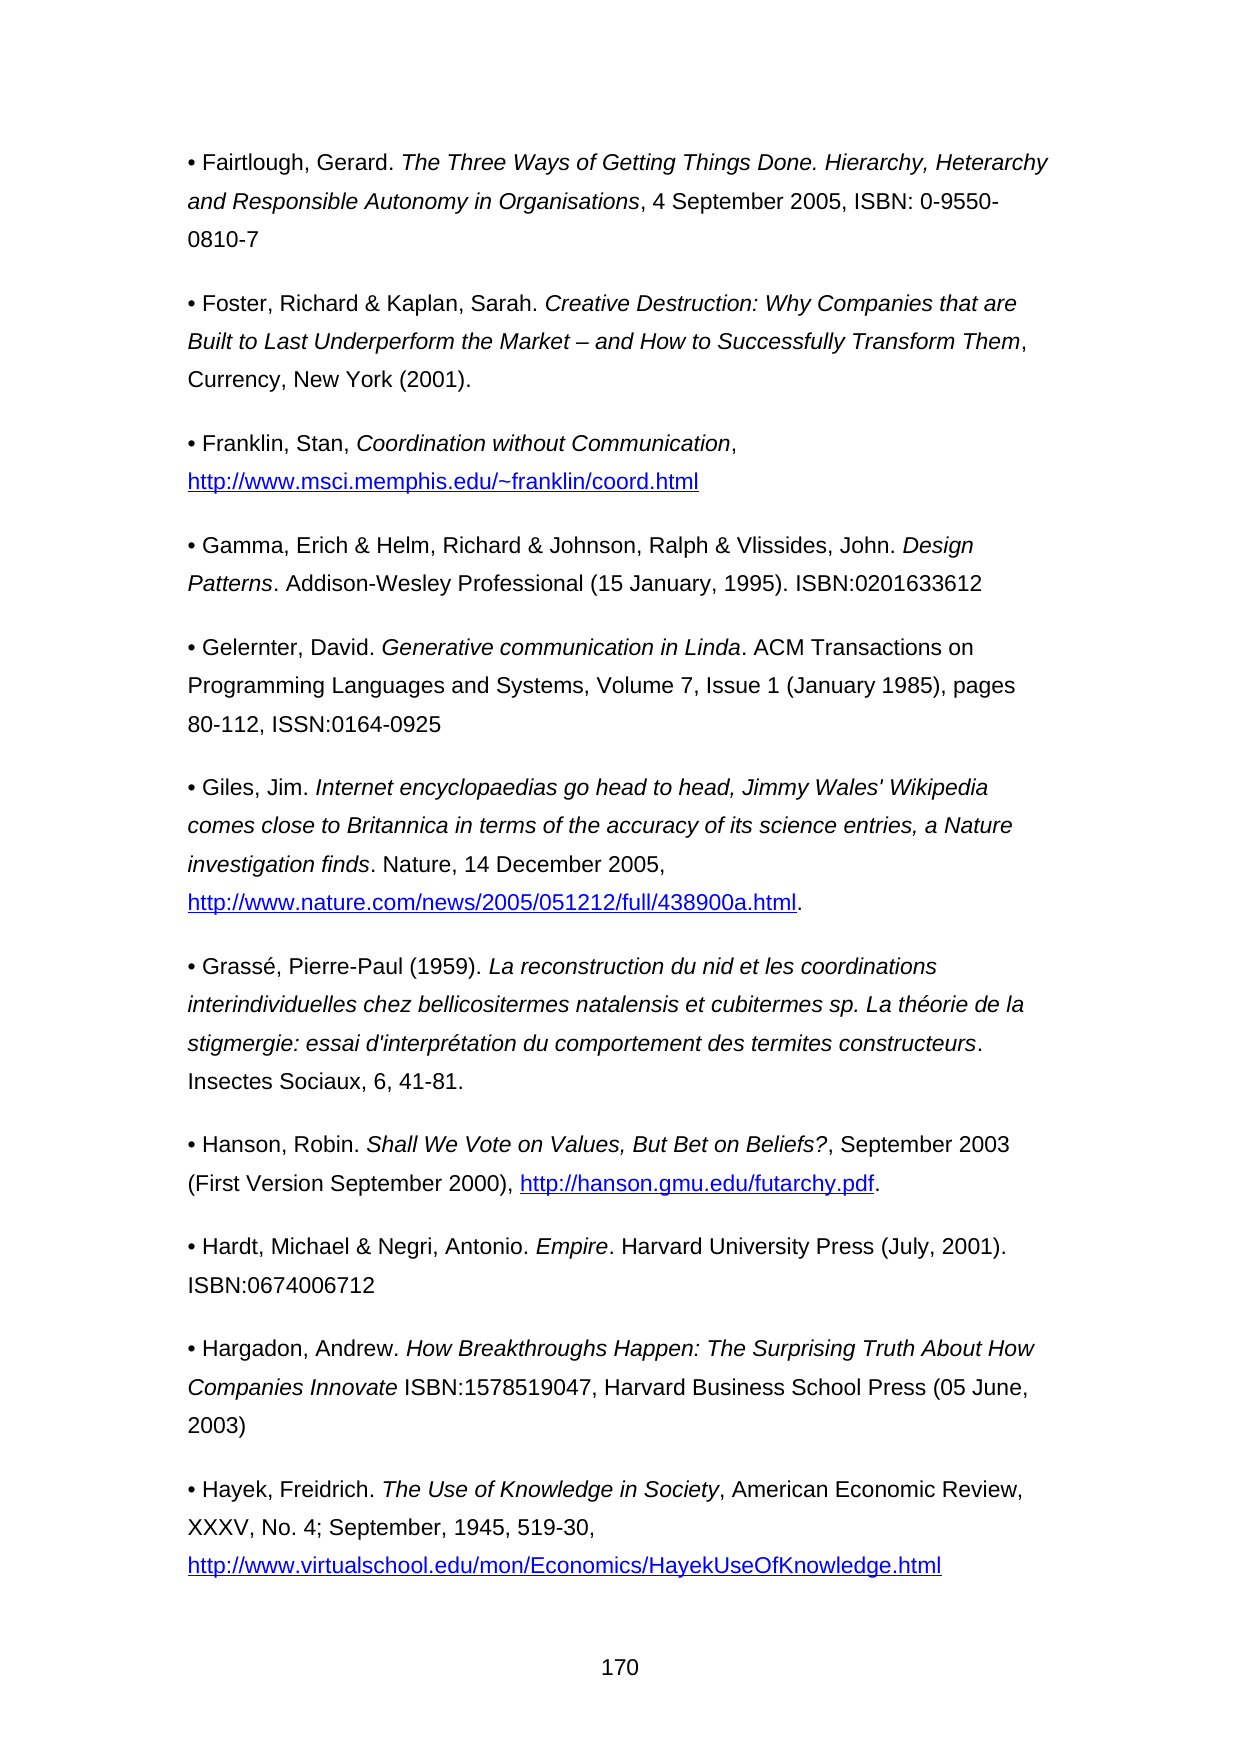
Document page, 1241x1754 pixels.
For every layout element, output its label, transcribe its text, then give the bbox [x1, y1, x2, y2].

text • Fairtlough, Gerard. The Three Ways of Getting Things Done. Hierarchy, Heterarchy and Responsible Autonomy in Organisations, 4 September 2005, ISBN: 0-9550-0810-7 [187, 150, 1053, 252]
text • Hardt, Michael & Negri, Antonio. Empire. Harvard University Press (July, 2001). ISBN:0674006712 [187, 1234, 1053, 1298]
text • Hanson, Robin. Shall We Vote on Values, But Bet on Beliefs?, September 2003 (First Version September 2000), http://hanson.gmu.edu/futarchy.pdf. [187, 1132, 1053, 1196]
text • Grassé, Pierre-Paul (1959). La reconstruction du nid et les coordinations interindividuelles chez bellicositermes natalensis et cubitermes sp. La théorie de la stigmergie: essai d'interprétation du comportement des termites constructeurs. Insectes Sociaux, 6, 41-81. [187, 953, 1053, 1094]
text • Hayek, Freidrich. The Use of Knowledge in Society, American Economic Review, XXXV, No. 4; September, 1945, 519-30, http://www.virtualschool.edu/mon/Economics/HayekUseOfKnowledge.html [187, 1476, 1053, 1579]
text • Gamma, Erich & Helm, Richard & Johnson, Ralph & Vlissides, John. Design Patterns. Addison-Wesley Professional (15 January, 1995). ISBN:0201633612 [187, 532, 1053, 597]
text • Franklin, Stan, Coordination without Communication, http://www.msci.memphis.edu/~franklin/coord.html [187, 431, 1053, 495]
text • Hargadon, Andrew. How Breakthroughs Happen: The Surprising Truth About How Companies Innovate ISBN:1578519047, Harvard Business School Press (05 June, 2003) [187, 1336, 1053, 1438]
text • Giles, Jim. Internet encyclopaedias go head to head, Jimmy Wales' Wikipedia comes close to Britannica in terms of the accuracy of its science entries, a Nature investigation finds. Nature, 14 December 2005, http://www.nature.com/news/2005/051212/full/438900a.html. [187, 775, 1053, 916]
text • Foster, Richard & Kaplan, Sarah. Creative Destruction: Why Companies that are Built to Last Underperform the Market – and How to Successfully Transform Them, Currency, New York (2001). [187, 290, 1053, 393]
text • Gelernter, David. Generative communication in Linda. ACM Transactions on Programming Languages and Systems, Volume 7, Issue 1 (January 1985), pages 80-112, ISSN:0164-0925 [187, 634, 1053, 737]
